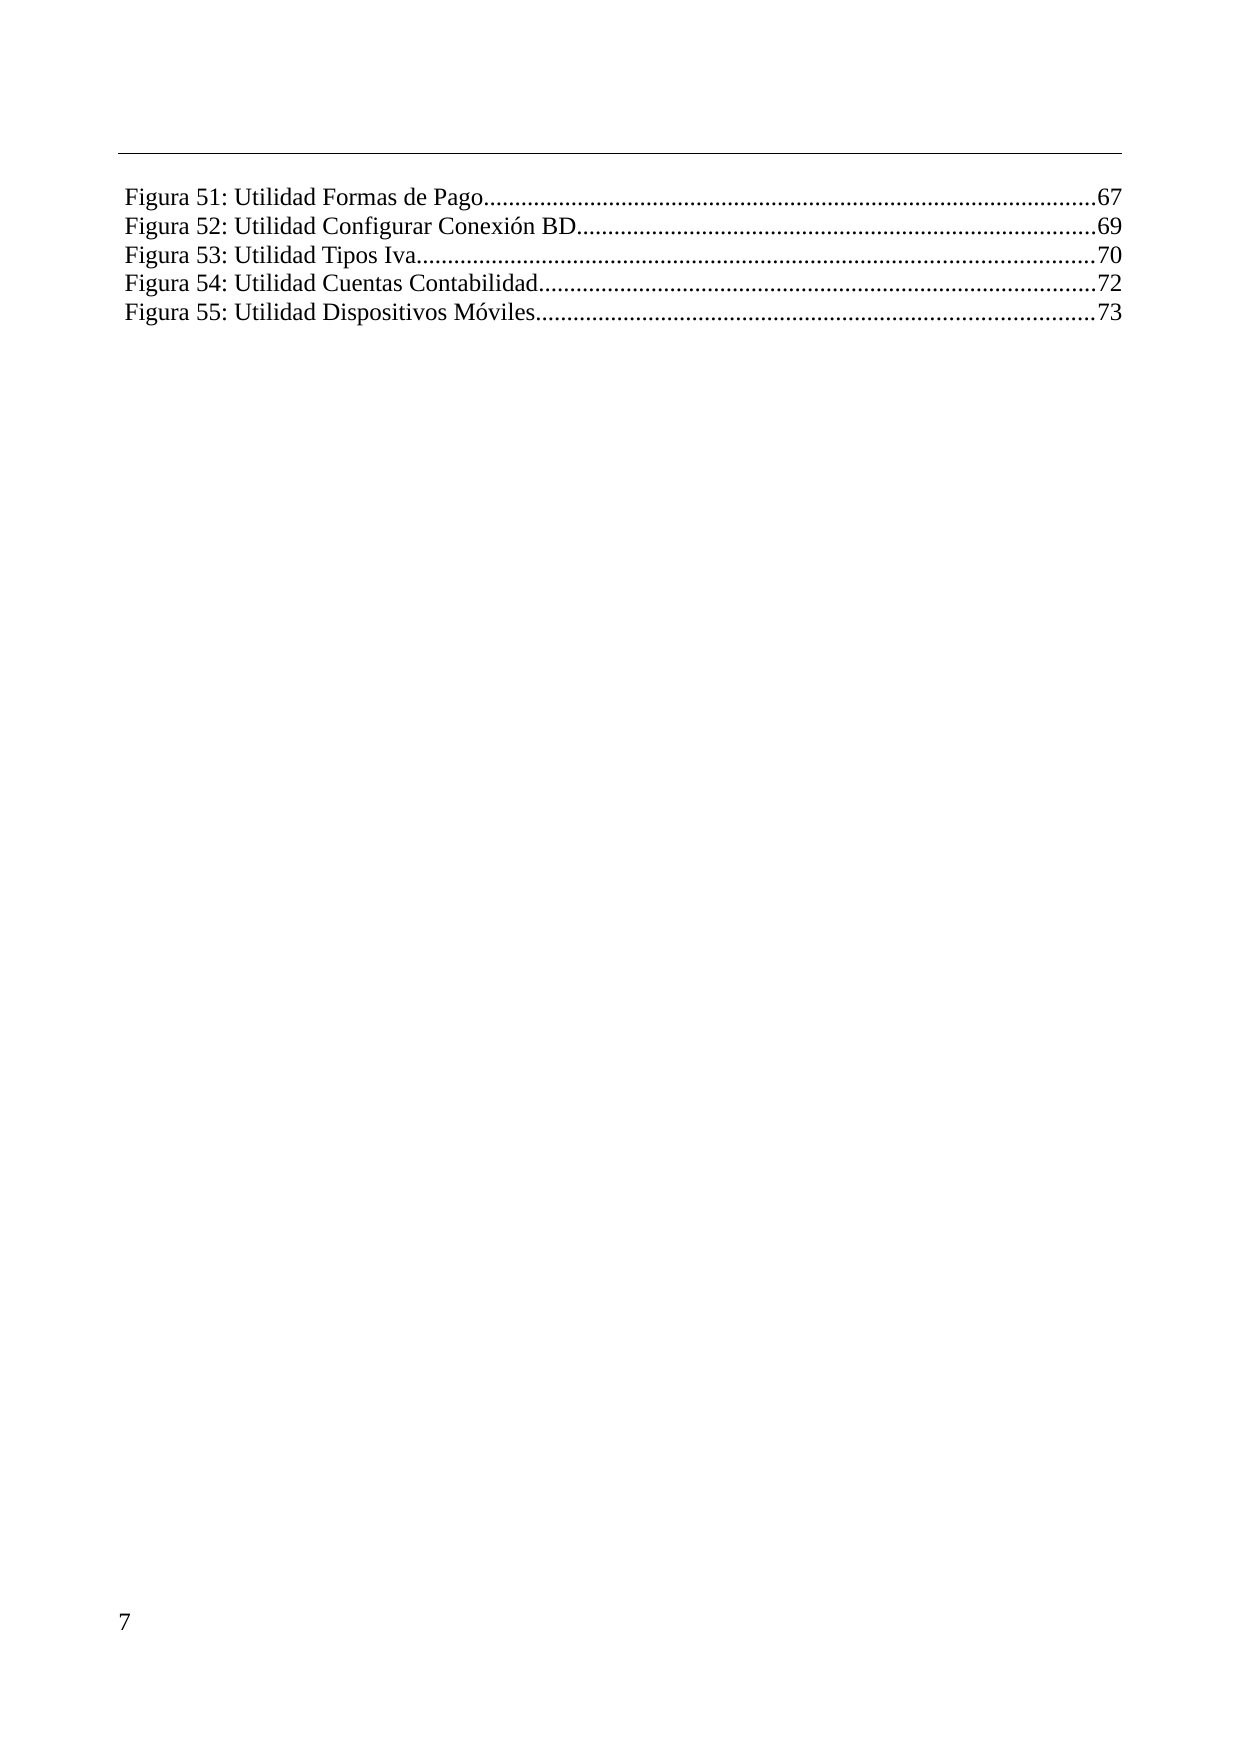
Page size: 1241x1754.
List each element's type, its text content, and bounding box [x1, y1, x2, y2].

text Figura 53: Utilidad Tipos Iva 70 [118, 240, 1122, 268]
text Figura 55: Utilidad Dispositivos Móviles 73 [118, 297, 1122, 326]
text Figura 54: Utilidad Cuentas Contabilidad 72 [118, 268, 1122, 297]
text Figura 52: Utilidad Configurar Conexión BD 69 [118, 211, 1122, 240]
text Figura 51: Utilidad Formas de Pago 67 [118, 182, 1122, 211]
